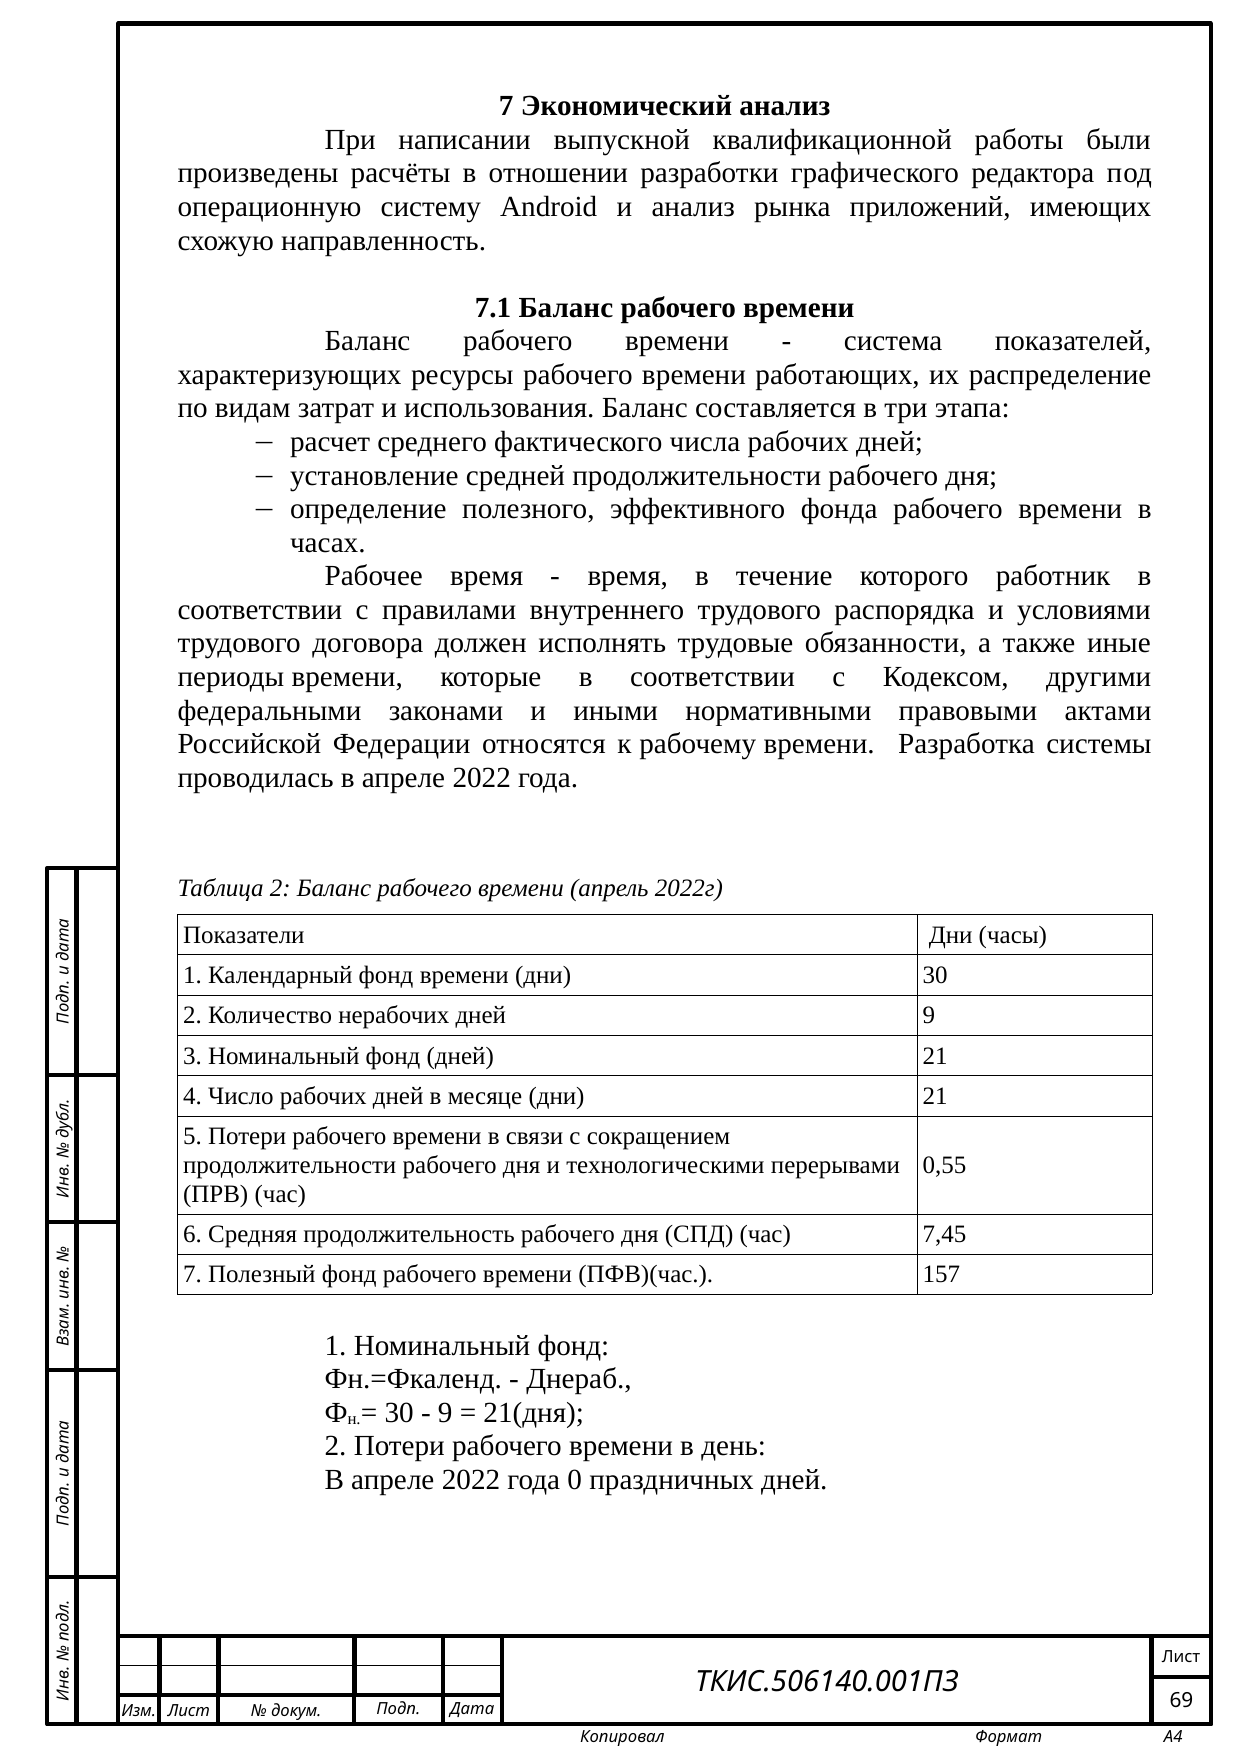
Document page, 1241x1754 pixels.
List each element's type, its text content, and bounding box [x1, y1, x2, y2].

table_cell 157 [918, 1255, 1152, 1294]
text Баланс рабочего времени - система показателей, характеризующих ресурсы рабочего времени работающих, их распределение по видам затрат и использования. Баланс составляется в три этапа: [177, 323, 1152, 424]
table_cell 5. Потери рабочего времени в связи с сокращением продолжительности рабочего дня и технологическими перерывами (ПРВ) (час) [178, 1117, 917, 1213]
list установление средней продолжительности рабочего дня; [252, 458, 1152, 491]
table_cell 4. Число рабочих дней в месяце (дни) [178, 1076, 917, 1116]
text Рабочее время - время, в течение которого работник в соответствии с правилами внутреннего трудового распорядка и условиями трудового договора должен исполнять трудовые обязанности, а также иные периоды времени, которые в соответствии с Кодексом, другими федеральными законами и иными нормативными правовыми актами Российской Федерации относятся к рабочему времени. Разработка системы проводилась в апреле 2022 года. [177, 558, 1152, 793]
table_cell 9 [918, 996, 1152, 1035]
table_cell 0,55 [918, 1117, 1152, 1213]
text Таблица 2: Баланс рабочего времени (апрель 2022г) [177, 873, 1152, 902]
table_cell 30 [918, 955, 1152, 995]
table_cell 21 [918, 1036, 1152, 1075]
text В апреле 2022 года 0 праздничных дней. [177, 1462, 1152, 1495]
list расчет среднего фактического числа рабочих дней; [252, 424, 1152, 458]
table_cell 3. Номинальный фонд (дней) [178, 1036, 917, 1075]
text 2. Потери рабочего времени в день: [177, 1428, 1152, 1462]
subtitle Экономический анализ [177, 88, 1152, 122]
text Фн.=Фкаленд. - Днераб., [177, 1361, 1152, 1395]
table_cell 1. Календарный фонд времени (дни) [178, 955, 917, 995]
table_cell 7. Полезный фонд рабочего времени (ПФВ)(час.). [178, 1255, 917, 1294]
list определение полезного, эффективного фонда рабочего времени в часах. [252, 491, 1152, 558]
text Фн.= 30 - 9 = 21(дня); [177, 1395, 1152, 1428]
table_cell 21 [918, 1076, 1152, 1116]
table_header Показатели [178, 915, 917, 954]
text При написании выпускной квалификационной работы были произведены расчёты в отношении разработки графического редактора под операционную систему Android и анализ рынка приложений, имеющих схожую направленность. [177, 122, 1152, 256]
table_cell 7,45 [918, 1215, 1152, 1254]
table_cell 6. Средняя продолжительность рабочего дня (СПД) (час) [178, 1215, 917, 1254]
subtitle Баланс рабочего времени [177, 290, 1152, 323]
text 1. Номинальный фонд: [177, 1328, 1152, 1361]
table_cell 2. Количество нерабочих дней [178, 996, 917, 1035]
table_header Дни (часы) [918, 915, 1152, 954]
